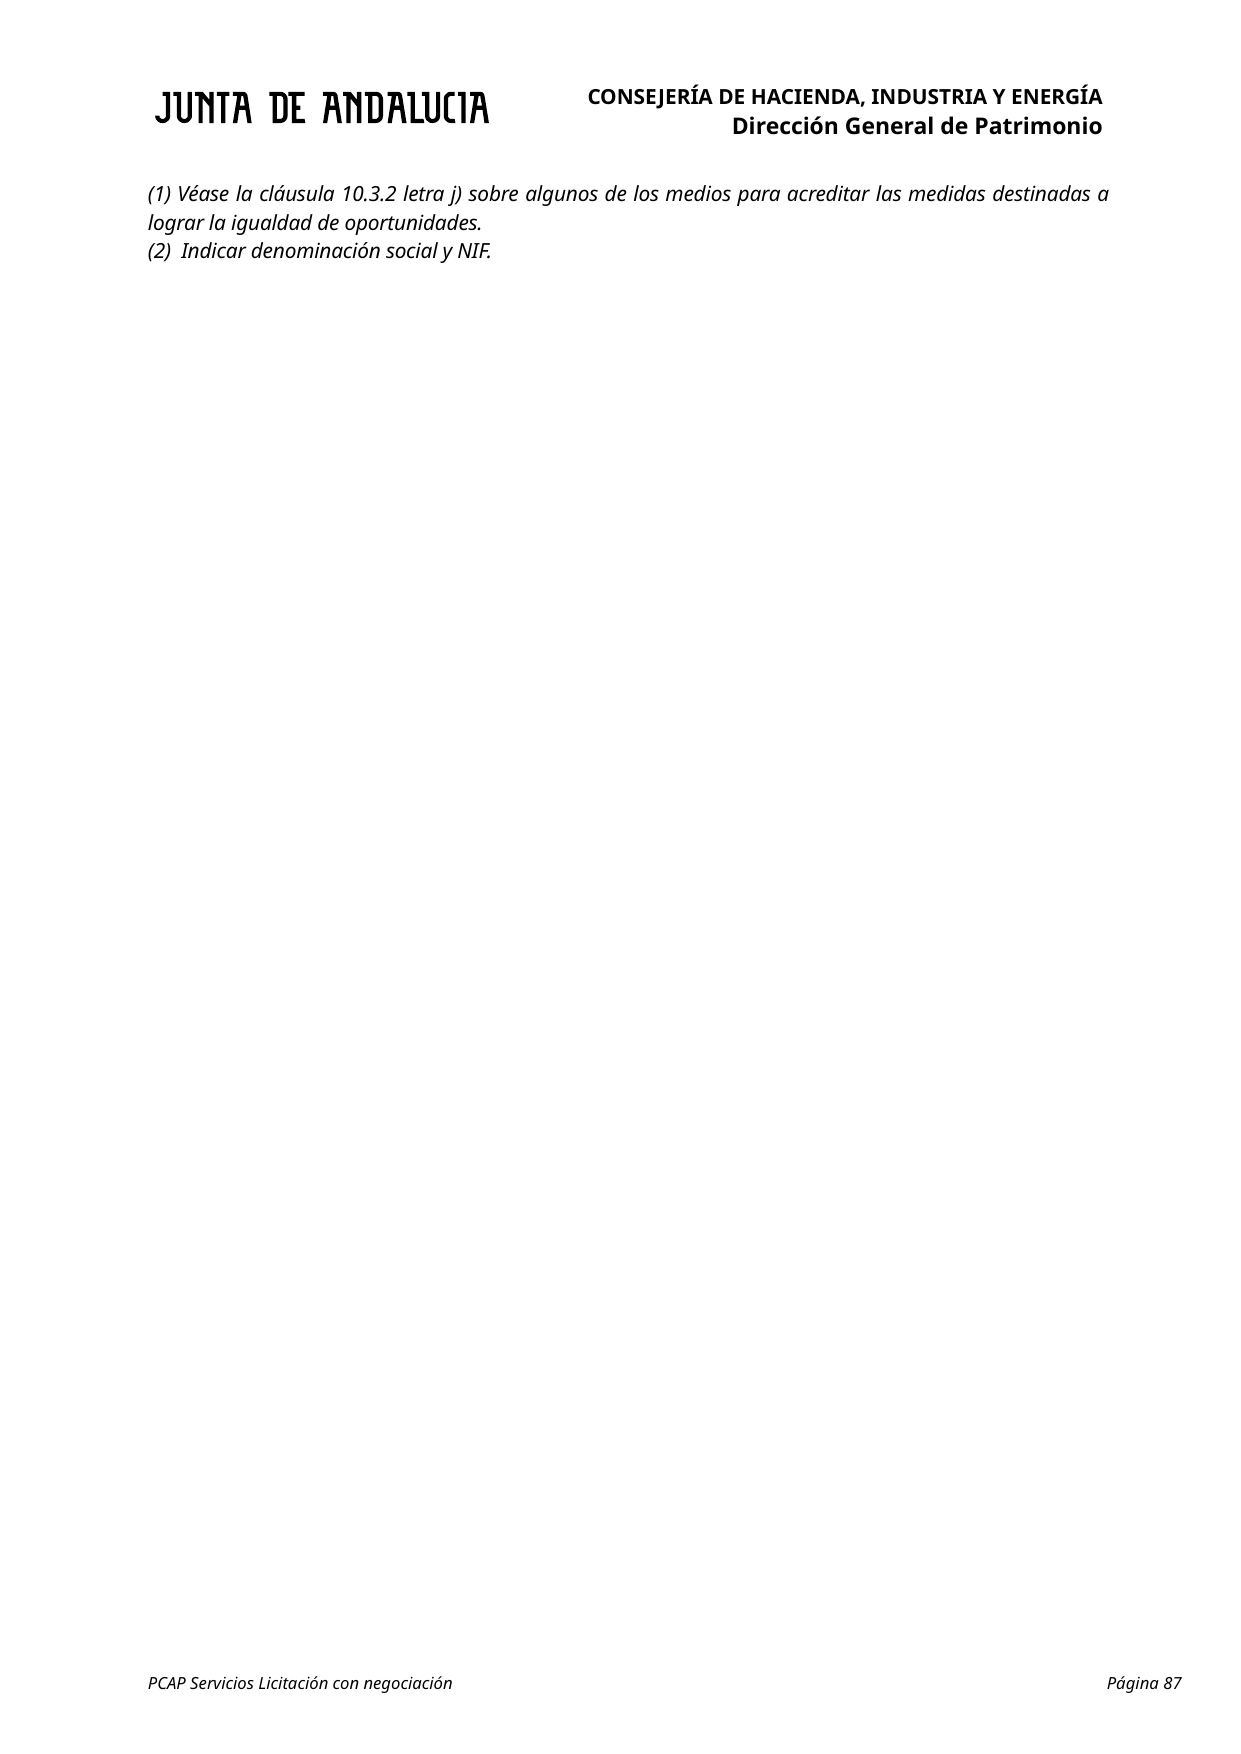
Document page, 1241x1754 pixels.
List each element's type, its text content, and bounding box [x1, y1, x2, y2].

text (2) Indicar denominación social y NIF. [148, 236, 1110, 265]
text (1) Véase la cláusula 10.3.2 letra j) sobre algunos de los medios para acreditar las medidas destinadas a lograr la igualdad de oportunidades. [148, 179, 1110, 236]
